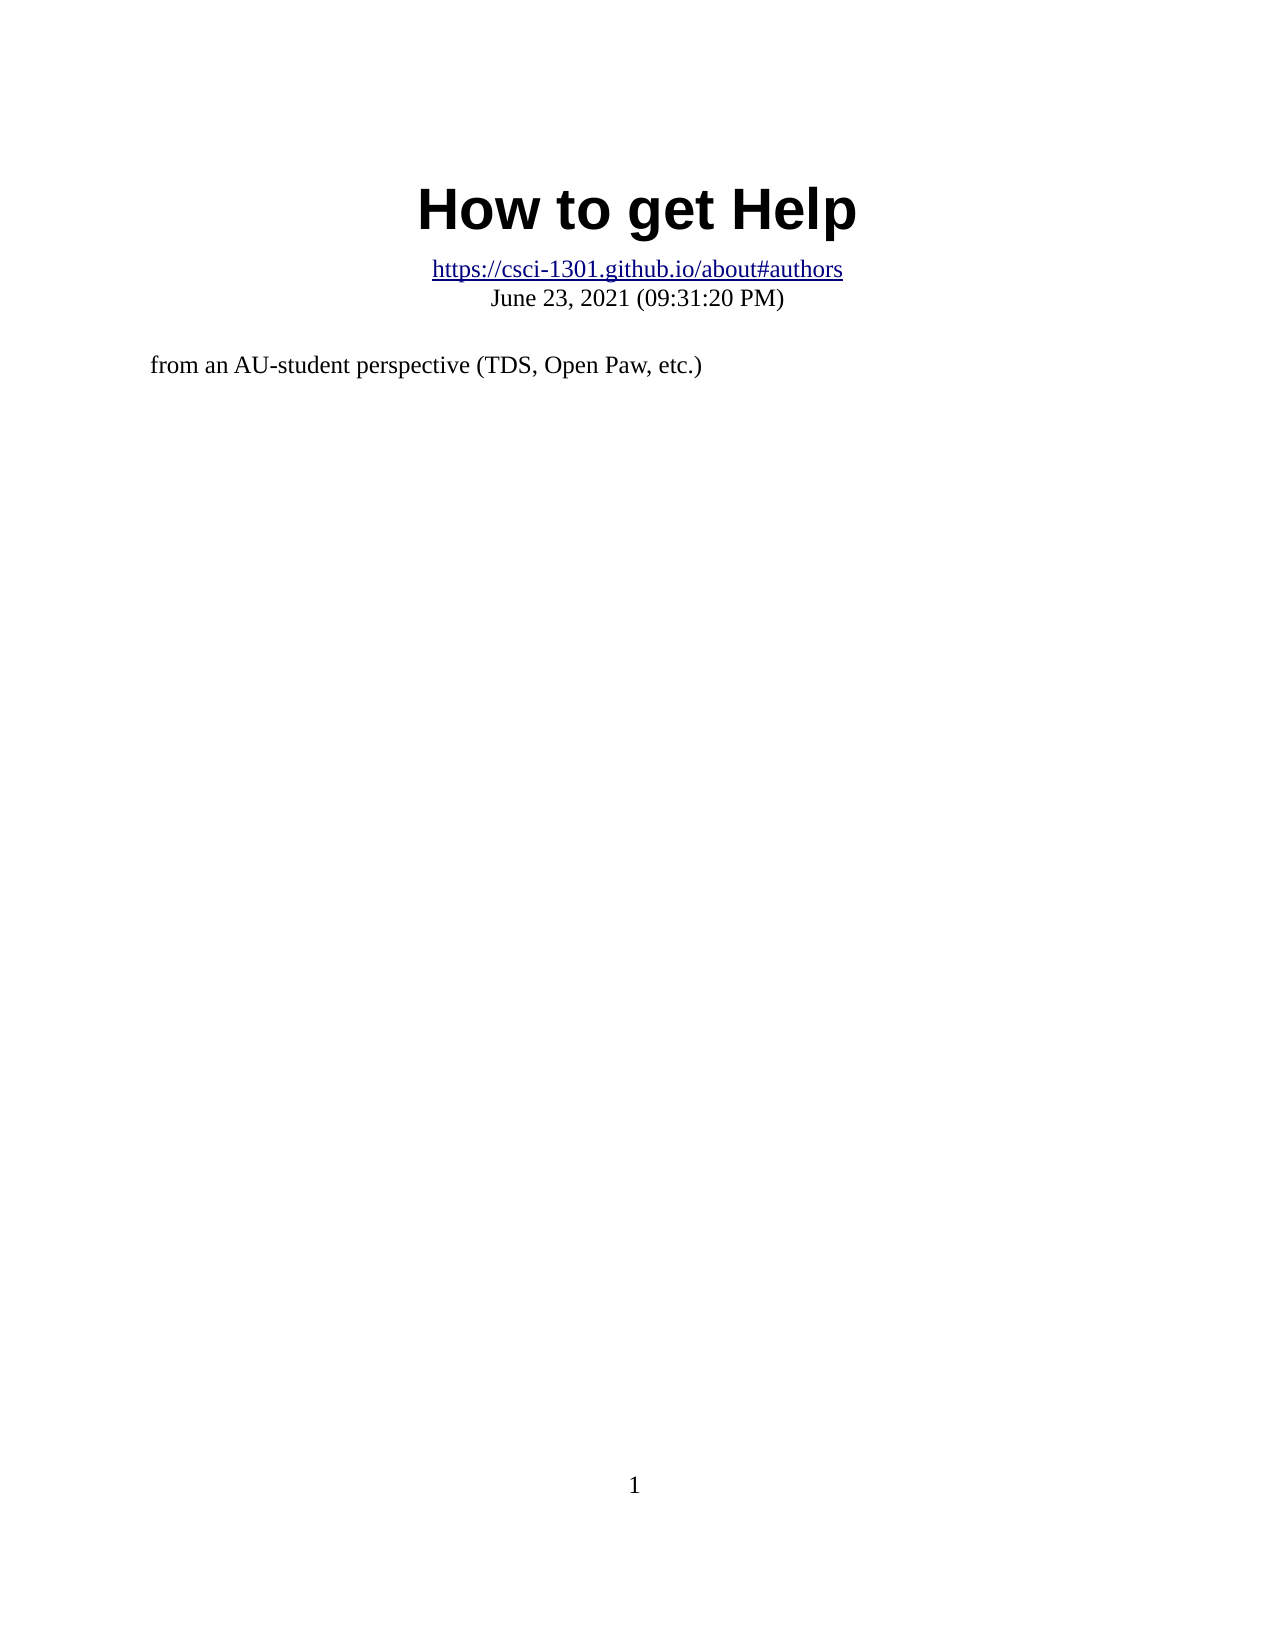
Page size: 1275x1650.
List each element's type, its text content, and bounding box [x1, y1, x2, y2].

text https://csci-1301.github.io/about#authors [150, 254, 1125, 283]
title How to get Help [150, 175, 1125, 242]
text from an AU-student perspective (TDS, Open Paw, etc.) [150, 350, 1125, 378]
text June 23, 2021 (09:31:20 PM) [150, 283, 1125, 312]
